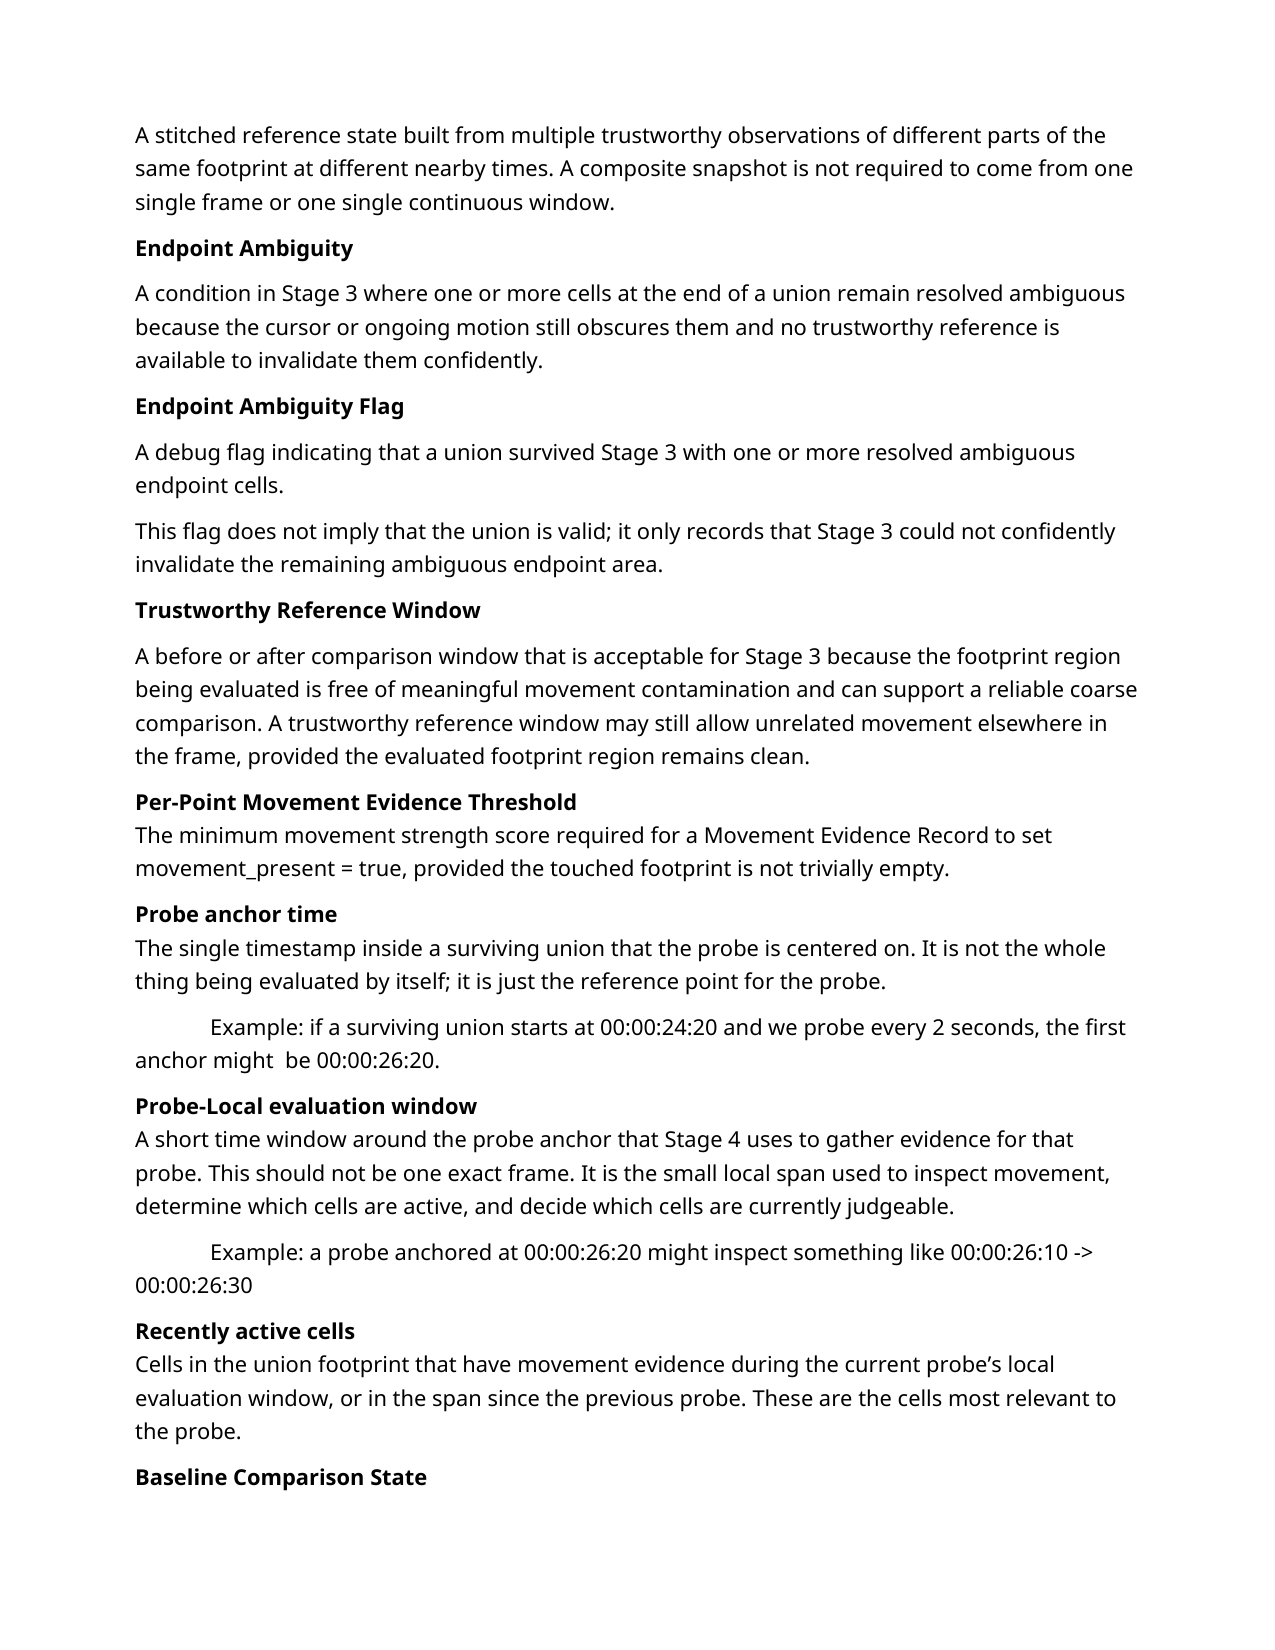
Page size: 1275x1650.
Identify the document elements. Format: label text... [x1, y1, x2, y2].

text Per-Point Movement Evidence Threshold The minimum movement strength score required for a Movement Evidence Record to set movement_present = true, provided the touched footprint is not trivially empty. [135, 787, 1140, 883]
text A debug flag indicating that a union survived Stage 3 with one or more resolved ambiguous endpoint cells. [135, 437, 1140, 500]
text A stitched reference state built from multiple trustworthy observations of different parts of the same footprint at different nearby times. A composite snapshot is not required to come from one single frame or one single continuous window. [135, 120, 1140, 216]
text Endpoint Ambiguity Flag [135, 391, 1140, 421]
text Probe anchor time The single timestamp inside a surviving union that the probe is centered on. It is not the whole thing being evaluated by itself; it is just the reference point for the probe. [135, 899, 1140, 996]
text Trustworthy Reference Window [135, 595, 1140, 625]
text Baseline Comparison State [135, 1462, 1140, 1491]
text A before or after comparison window that is acceptable for Stage 3 because the footprint region being evaluated is free of meaningful movement contamination and can support a reliable coarse comparison. A trustworthy reference window may still allow unrelated movement elsewhere in the frame, provided the evaluated footprint region remains clean. [135, 641, 1140, 771]
text Endpoint Ambiguity [135, 232, 1140, 262]
text Example: a probe anchored at 00:00:26:20 might inspect something like 00:00:26:10 -> 00:00:26:30 [135, 1237, 1140, 1300]
text A condition in Stage 3 where one or more cells at the end of a union remain resolved ambiguous because the cursor or ongoing motion still obscures them and no trustworthy reference is available to invalidate them confidently. [135, 278, 1140, 375]
text Recently active cells Cells in the union footprint that have movement evidence during the current probe’s local evaluation window, or in the span since the previous probe. These are the cells most relevant to the probe. [135, 1316, 1140, 1446]
text Probe-Local evaluation window A short time window around the probe anchor that Stage 4 uses to gather evidence for that probe. This should not be one exact frame. It is the small local span used to inspect movement, determine which cells are active, and decide which cells are currently judgeable. [135, 1091, 1140, 1221]
text Example: if a surviving union starts at 00:00:24:20 and we probe every 2 seconds, the first anchor might be 00:00:26:20. [135, 1012, 1140, 1075]
text This flag does not imply that the union is valid; it only records that Stage 3 could not confidently invalidate the remaining ambiguous endpoint area. [135, 516, 1140, 579]
